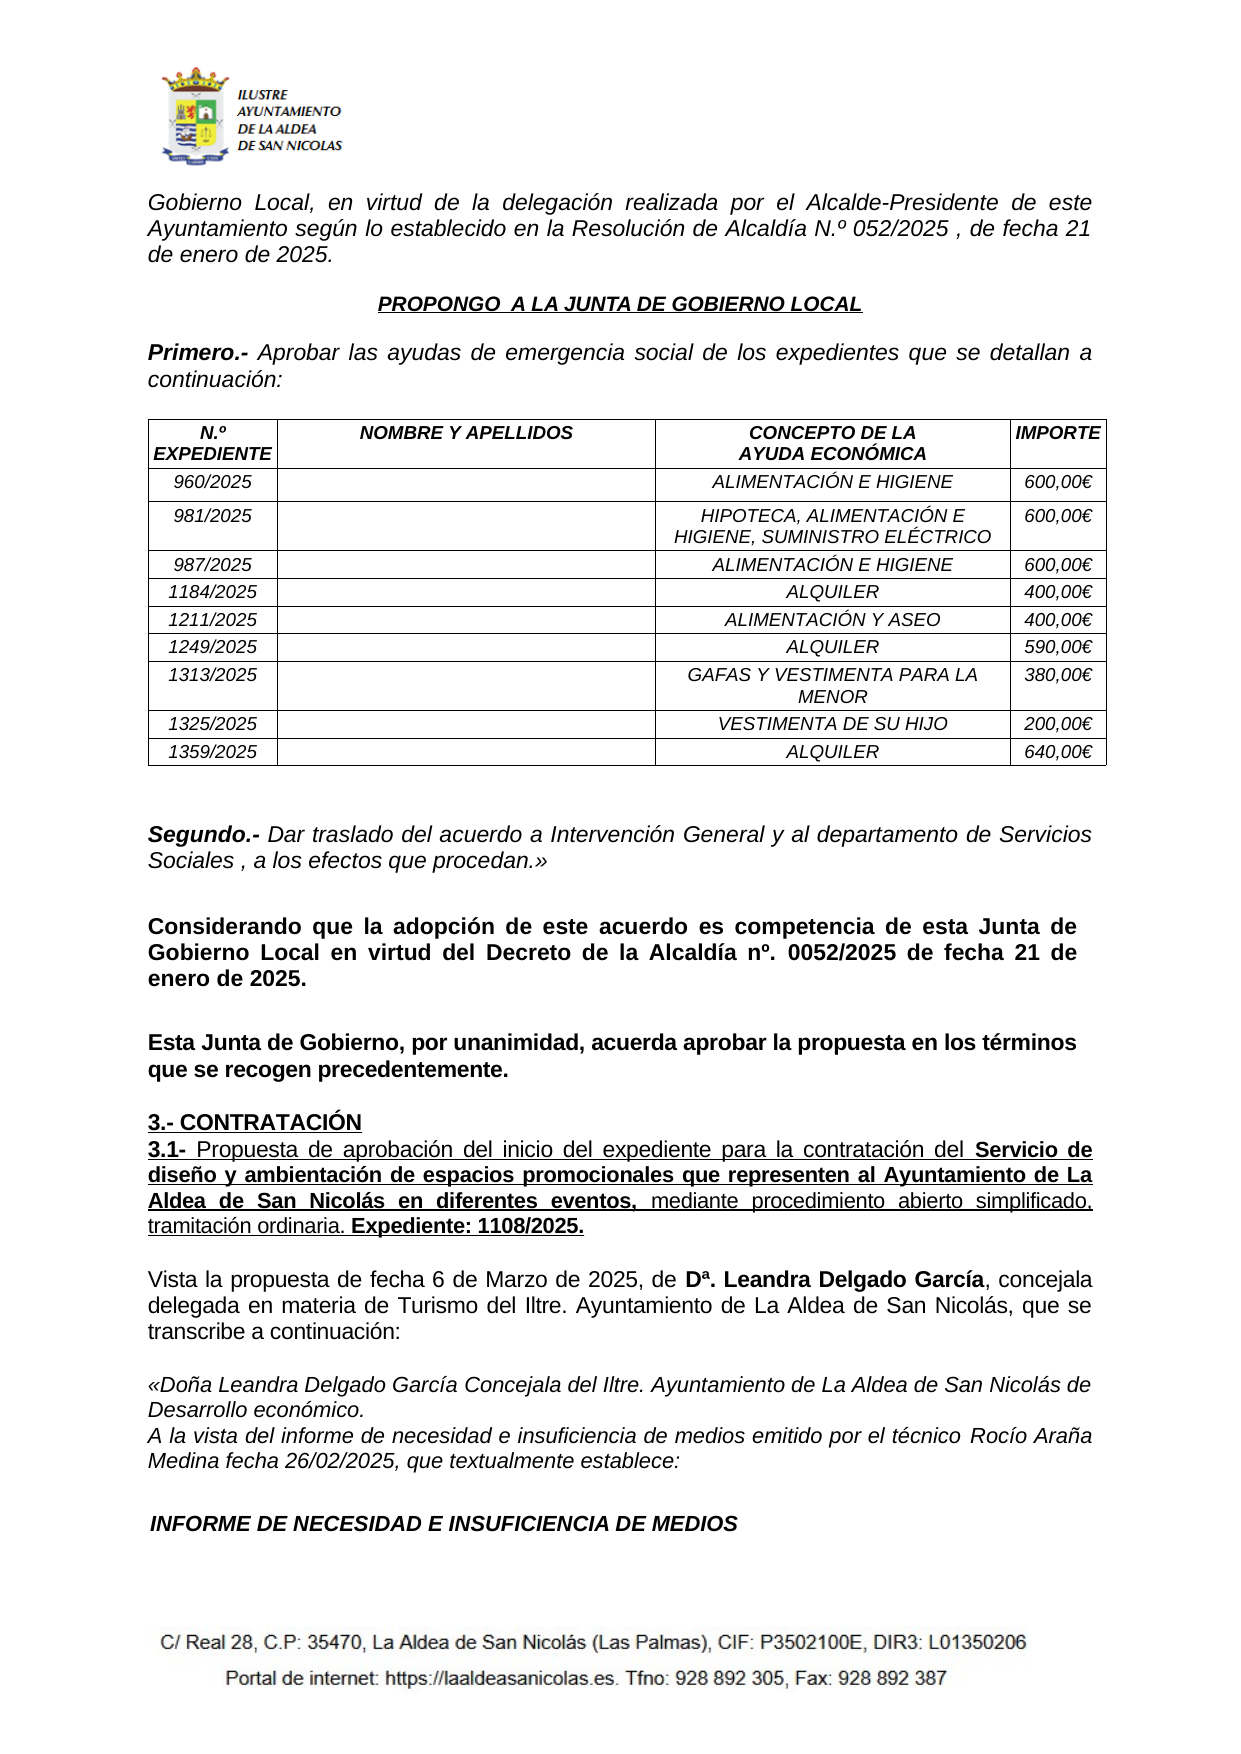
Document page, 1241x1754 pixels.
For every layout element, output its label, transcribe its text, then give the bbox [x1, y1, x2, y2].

table_cell [278, 502, 655, 550]
text tramitación ordinaria. Expediente: 1108/2025. [148, 1211, 1093, 1238]
table_cell 1249/2025 [149, 634, 277, 661]
table_header IMPORTE [1011, 420, 1106, 468]
table_header CONCEPTO DE LA AYUDA ECONÓMICA [656, 420, 1010, 468]
table_cell [278, 607, 655, 633]
table_cell [278, 634, 655, 661]
text Gobierno Local, en virtud de la delegación realizada por el Alcalde-Presidente de este Ayuntamiento según lo establecido en la Resolución de Alcaldía N.º 052/2025 , de fecha 21 de enero de 2025. [148, 188, 1093, 267]
table_cell ALQUILER [656, 739, 1010, 765]
text 3.1- Propuesta de aprobación del inicio del expediente para la contratación del Servicio de [148, 1136, 1093, 1159]
table_cell 987/2025 [149, 551, 277, 578]
table_cell [278, 662, 655, 710]
table_cell 1325/2025 [149, 711, 277, 738]
table_cell 1359/2025 [149, 739, 277, 765]
table_cell [278, 469, 655, 501]
table_cell [278, 739, 655, 765]
table_cell 1211/2025 [149, 607, 277, 633]
text Considerando que la adopción de este acuerdo es competencia de esta Junta de Gobierno Local en virtud del Decreto de la Alcaldía nº. 0052/2025 de fecha 21 de enero de 2025. [148, 913, 1078, 992]
table_cell ALQUILER [656, 579, 1010, 606]
table_cell 640,00€ [1011, 739, 1106, 765]
text Aldea de San Nicolás en diferentes eventos, mediante procedimiento abierto simplificado, [148, 1185, 1093, 1209]
table_cell ALIMENTACIÓN E HIGIENE [656, 551, 1010, 578]
text Primero.- Aprobar las ayudas de emergencia social de los expedientes que se detallan a continuación: [148, 339, 1093, 392]
table_cell HIPOTECA, ALIMENTACIÓN E HIGIENE, SUMINISTRO ELÉCTRICO [656, 502, 1010, 550]
text «Doña Leandra Delgado García Concejala del Iltre. Ayuntamiento de La Aldea de San Nicolás de Desarrollo económico. [148, 1372, 1093, 1423]
table_cell 600,00€ [1011, 551, 1106, 578]
table_cell VESTIMENTA DE SU HIJO [656, 711, 1010, 738]
table_cell 1184/2025 [149, 579, 277, 606]
table_cell 400,00€ [1011, 607, 1106, 633]
text INFORME DE NECESIDAD E INSUFICIENCIA DE MEDIOS [150, 1511, 1093, 1537]
text Esta Junta de Gobierno, por unanimidad, acuerda aprobar la propuesta en los términos que se recogen precedentemente. [148, 1029, 1078, 1082]
text PROPONGO A LA JUNTA DE GOBIERNO LOCAL [148, 291, 1093, 315]
table_cell ALIMENTACIÓN Y ASEO [656, 607, 1010, 633]
table_cell 600,00€ [1011, 502, 1106, 550]
table_cell 200,00€ [1011, 711, 1106, 738]
table_cell ALIMENTACIÓN E HIGIENE [656, 469, 1010, 501]
table_cell [278, 579, 655, 606]
table_cell 380,00€ [1011, 662, 1106, 710]
table_cell 981/2025 [149, 502, 277, 550]
table_header N.º EXPEDIENTE [149, 420, 277, 468]
table_cell 400,00€ [1011, 579, 1106, 606]
picture [148, 1626, 1034, 1694]
table_cell [278, 711, 655, 738]
table_cell 960/2025 [149, 469, 277, 501]
text Segundo.- Dar traslado del acuerdo a Intervención General y al departamento de Servicios Sociales , a los efectos que procedan.» [148, 821, 1093, 873]
table_cell 600,00€ [1011, 469, 1106, 501]
text diseño y ambientación de espacios promocionales que representen al Ayuntamiento de La [148, 1160, 1093, 1184]
table_header NOMBRE Y APELLIDOS [278, 420, 655, 468]
table_cell 590,00€ [1011, 634, 1106, 661]
text Vista la propuesta de fecha 6 de Marzo de 2025, de Dª. Leandra Delgado García, concejala delegada en materia de Turismo del Iltre. Ayuntamiento de La Aldea de San Nicolás, que se transcribe a continuación: [148, 1266, 1093, 1344]
table_cell ALQUILER [656, 634, 1010, 661]
table_cell [278, 551, 655, 578]
table_cell 1313/2025 [149, 662, 277, 710]
picture [148, 59, 358, 173]
text A la vista del informe de necesidad e insuficiencia de medios emitido por el técnico Rocío Araña Medina fecha 26/02/2025, que textualmente establece: [148, 1423, 1093, 1474]
text 3.- CONTRATACIÓN [148, 1109, 1093, 1135]
table_cell GAFAS Y VESTIMENTA PARA LA MENOR [656, 662, 1010, 710]
